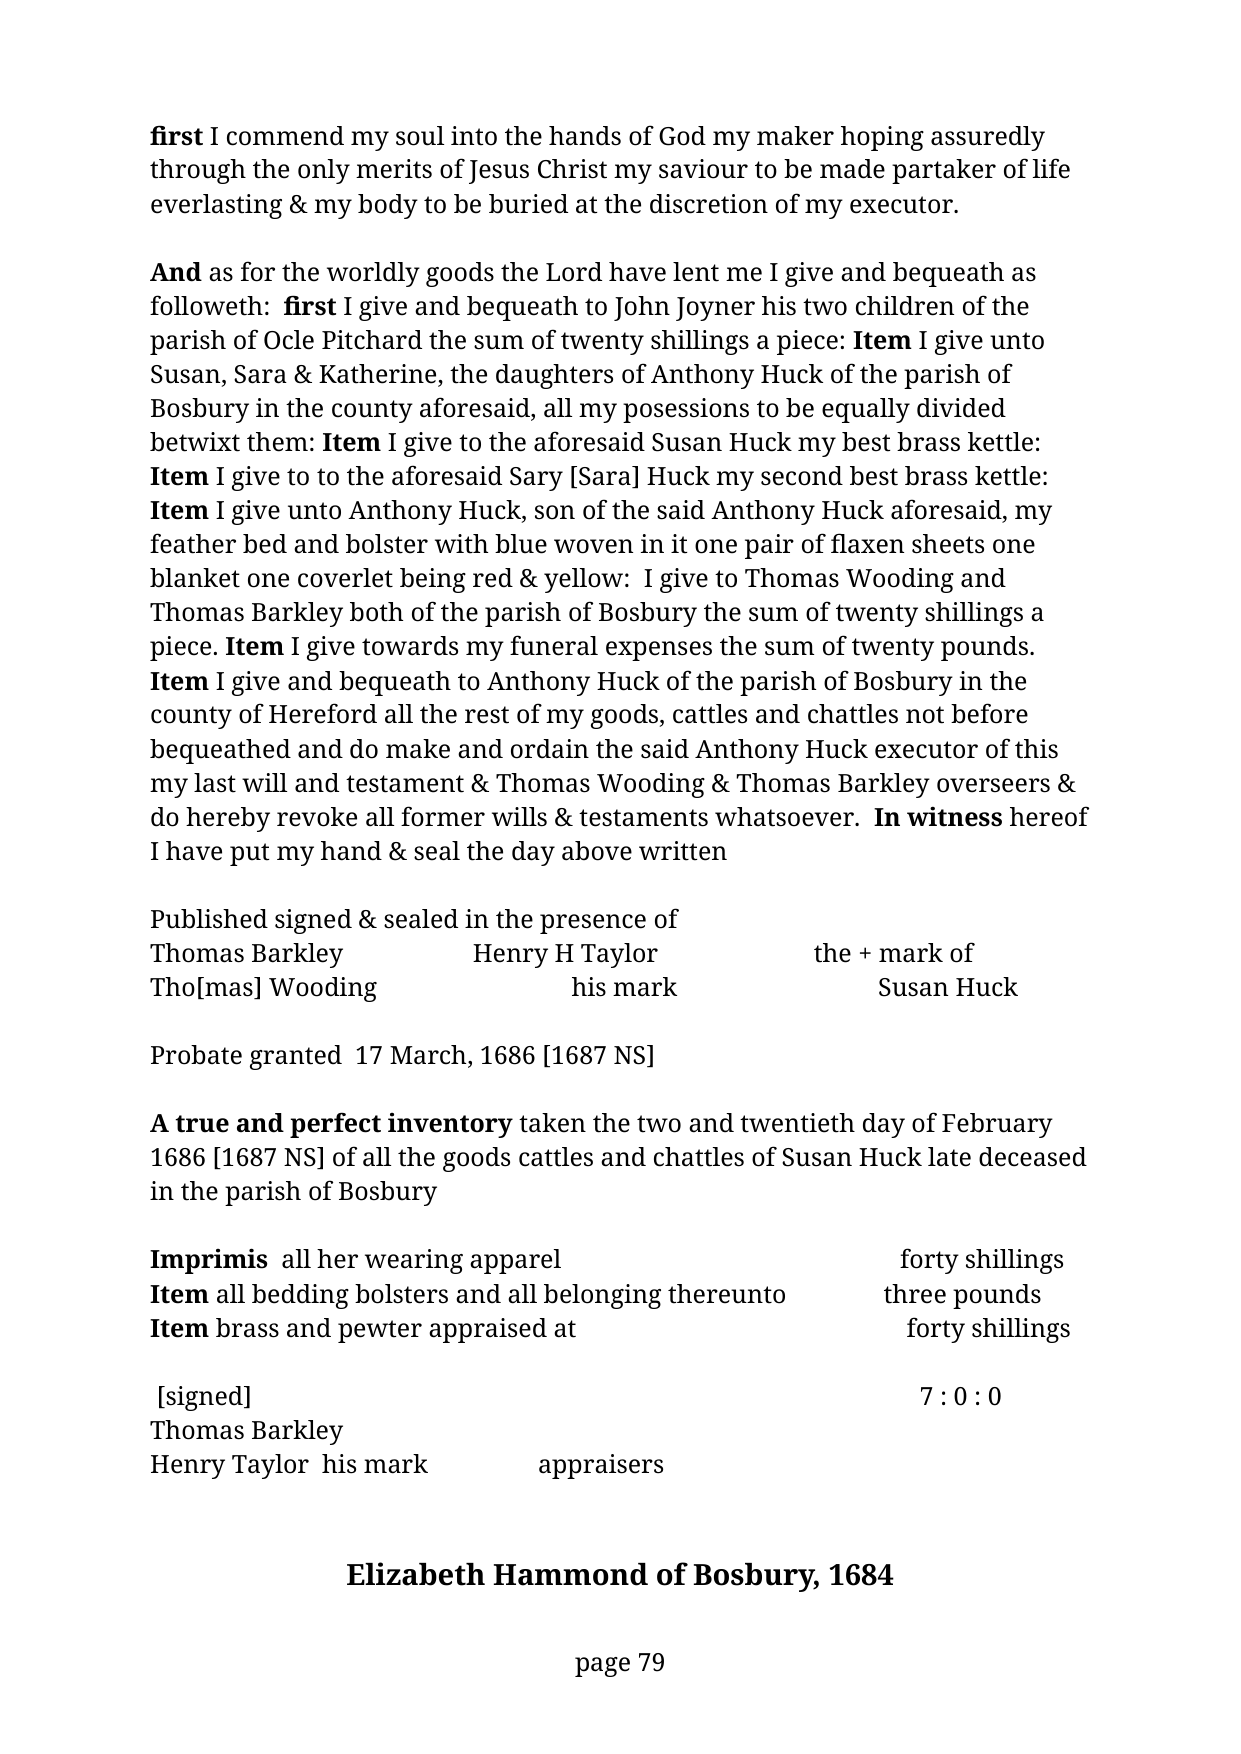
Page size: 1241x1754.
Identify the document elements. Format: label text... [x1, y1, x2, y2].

text Henry Taylor his mark appraisers [150, 1447, 1090, 1481]
text And as for the worldly goods the Lord have lent me I give and bequeath as followeth: first I give and bequeath to John Joyner his two children of the parish of Ocle Pitchard the sum of twenty shillings a piece: Item I give unto Susan, Sara & Katherine, the daughters of Anthony Huck of the parish of Bosbury in the county aforesaid, all my posessions to be equally divided betwixt them: Item I give to the aforesaid Susan Huck my best brass kettle: Item I give to to the aforesaid Sary [Sara] Huck my second best brass kettle: Item I give unto Anthony Huck, son of the said Anthony Huck aforesaid, my feather bed and bolster with blue woven in it one pair of flaxen sheets one blanket one coverlet being red & yellow: I give to Thomas Wooding and Thomas Barkley both of the parish of Bosbury the sum of twenty shillings a piece. Item I give towards my funeral expenses the sum of twenty pounds. Item I give and bequeath to Anthony Huck of the parish of Bosbury in the county of Hereford all the rest of my goods, cattles and chattles not before bequeathed and do make and ordain the said Anthony Huck executor of this my last will and testament & Thomas Wooding & Thomas Barkley overseers & do hereby revoke all former wills & testaments whatsoever. In witness hereof I have put my hand & seal the day above written [150, 254, 1090, 867]
text Tho[mas] Wooding his mark Susan Huck [150, 970, 1090, 1004]
text Thomas Barkley Henry H Taylor the + mark of [150, 936, 1090, 970]
text Item brass and pewter appraised at forty shillings [150, 1310, 1090, 1344]
text Probate granted 17 March, 1686 [1687 NS] [150, 1038, 1090, 1072]
text A true and perfect inventory taken the two and twentieth day of February 1686 [1687 NS] of all the goods cattles and chattles of Susan Huck late deceased in the parish of Bosbury [150, 1106, 1090, 1208]
text Thomas Barkley [150, 1412, 1090, 1447]
text Published signed & sealed in the presence of [150, 902, 1090, 936]
text [signed] 7 : 0 : 0 [150, 1378, 1090, 1412]
text Item all bedding bolsters and all belonging thereunto three pounds [150, 1276, 1090, 1310]
text Imprimis all her wearing apparel forty shillings [150, 1242, 1090, 1276]
text first I commend my soul into the hands of God my maker hoping assuredly through the only merits of Jesus Christ my saviour to be made partaker of life everlasting & my body to be buried at the discretion of my executor. [150, 118, 1090, 220]
text Elizabeth Hammond of Bosbury, 1684 [150, 1554, 1090, 1594]
